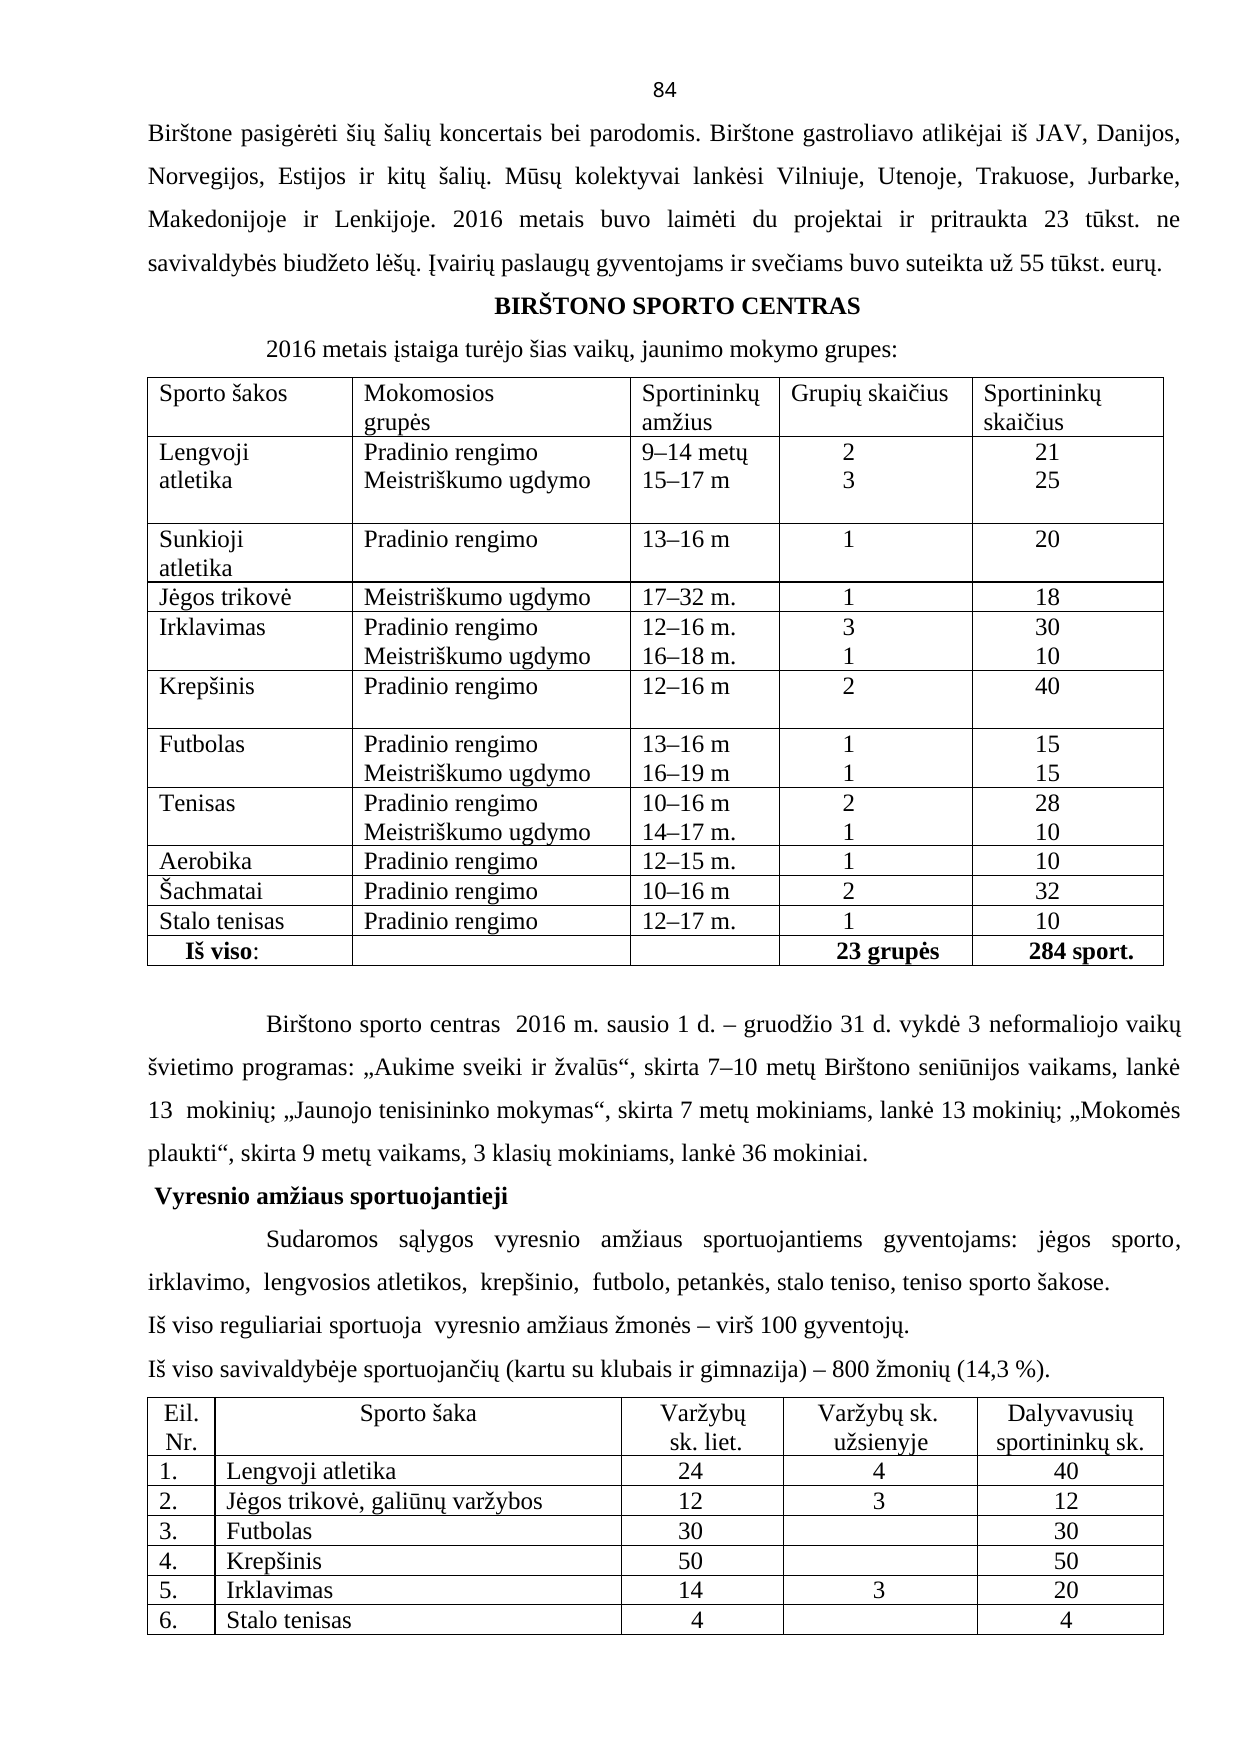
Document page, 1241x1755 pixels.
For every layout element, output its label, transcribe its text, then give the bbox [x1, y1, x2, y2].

table_cell Pradinio rengimo Meistriškumo ugdymo [353, 729, 630, 787]
table_cell Krepšinis [148, 671, 352, 728]
table_cell 5. [148, 1576, 214, 1604]
table_cell 10–16 m [631, 876, 779, 905]
table_cell 284 sport. [973, 936, 1163, 964]
table_header Sportininkų skaičius [973, 378, 1163, 436]
table_cell 3 1 [780, 612, 972, 670]
text BIRŠTONO SPORTO CENTRAS [148, 291, 1181, 319]
text Birštono sporto centras 2016 m. sausio 1 d. – gruodžio 31 d. vykdė 3 neformaliojo vaikų švietimo programas: „Aukime sveiki ir žvalūs“, skirta 7–10 metų Birštono seniūnijos vaikams, lankė 13 mokinių; „Jaunojo tenisininko mokymas“, skirta 7 metų mokiniams, lankė 13 mokinių; „Mokomės plaukti“, skirta 9 metų vaikams, 3 klasių mokiniams, lankė 36 mokiniai. [148, 1009, 1181, 1167]
table_cell 21 25 [973, 437, 1163, 523]
table_cell 12–15 m. [631, 846, 779, 875]
table_cell 2 [780, 876, 972, 905]
table_cell 18 [973, 583, 1163, 611]
table_cell Pradinio rengimo [353, 876, 630, 905]
text Iš viso savivaldybėje sportuojančių (kartu su klubais ir gimnazija) – 800 žmonių (14,3 %). [148, 1354, 1181, 1382]
table_cell Lengvoji atletika [216, 1456, 621, 1485]
table_cell 4 [784, 1456, 977, 1485]
table_cell 2. [148, 1486, 214, 1515]
table_cell Tenisas [148, 788, 352, 845]
table_cell 2 1 [780, 788, 972, 845]
table_cell 4. [148, 1546, 214, 1574]
table_cell 14 [622, 1576, 783, 1604]
text Sudaromos sąlygos vyresnio amžiaus sportuojantiems gyventojams: jėgos sporto, irklavimo, lengvosios atletikos, krepšinio, futbolo, petankės, stalo teniso, teniso sporto šakose. [148, 1224, 1181, 1296]
table_cell 24 [622, 1456, 783, 1485]
table_header Grupių skaičius [780, 378, 972, 436]
table_cell 1. [148, 1456, 214, 1485]
text Iš viso reguliariai sportuoja vyresnio amžiaus žmonės – virš 100 gyventojų. [148, 1311, 1181, 1339]
table_cell 2 [780, 671, 972, 728]
table_cell 28 10 [973, 788, 1163, 845]
table_cell 13–16 m [631, 524, 779, 581]
table_cell Futbolas [216, 1516, 621, 1545]
table_cell Meistriškumo ugdymo [353, 583, 630, 611]
table_cell 12–16 m. 16–18 m. [631, 612, 779, 670]
table_cell 1 [780, 846, 972, 875]
table_cell [353, 936, 630, 964]
table_cell Futbolas [148, 729, 352, 787]
table_cell 30 10 [973, 612, 1163, 670]
table_cell Pradinio rengimo [353, 671, 630, 728]
table_cell 12–16 m [631, 671, 779, 728]
table_header Sportininkų amžius [631, 378, 779, 436]
table_cell 4 [978, 1605, 1163, 1634]
table_cell 20 [978, 1576, 1163, 1604]
table_cell 40 [973, 671, 1163, 728]
table_cell 10 [973, 846, 1163, 875]
table_cell 50 [978, 1546, 1163, 1574]
text Birštone pasigėrėti šių šalių koncertais bei parodomis. Birštone gastroliavo atlikėjai iš JAV, Danijos, Norvegijos, Estijos ir kitų šalių. Mūsų kolektyvai lankėsi Vilniuje, Utenoje, Trakuose, Jurbarke, Makedonijoje ir Lenkijoje. 2016 metais buvo laimėti du projektai ir pritraukta 23 tūkst. ne savivaldybės biudžeto lėšų. Įvairių paslaugų gyventojams ir svečiams buvo suteikta už 55 tūkst. eurų. [148, 118, 1181, 276]
table_cell 12 [978, 1486, 1163, 1515]
table_cell Pradinio rengimo Meistriškumo ugdymo [353, 437, 630, 523]
table_cell 1 [780, 524, 972, 581]
table_header Mokomosios grupės [353, 378, 630, 436]
table_cell Sunkioji atletika [148, 524, 352, 581]
text Vyresnio amžiaus sportuojantieji [148, 1181, 1181, 1210]
table_header Varžybų sk. užsienyje [784, 1398, 977, 1455]
table_header Sporto šakos [148, 378, 352, 436]
table_cell 13–16 m 16–19 m [631, 729, 779, 787]
table_cell 23 grupės [780, 936, 972, 964]
table_cell [784, 1605, 977, 1634]
table_cell 20 [973, 524, 1163, 581]
table_cell Pradinio rengimo [353, 846, 630, 875]
table_cell Stalo tenisas [148, 906, 352, 935]
table_header Dalyvavusių sportininkų sk. [978, 1398, 1163, 1455]
table_cell [784, 1516, 977, 1545]
table_cell Pradinio rengimo Meistriškumo ugdymo [353, 788, 630, 845]
table_cell 2 3 [780, 437, 972, 523]
table_cell Šachmatai [148, 876, 352, 905]
table_cell [784, 1546, 977, 1574]
table_cell 10–16 m 14–17 m. [631, 788, 779, 845]
table_cell Jėgos trikovė, galiūnų varžybos [216, 1486, 621, 1515]
table_cell 3. [148, 1516, 214, 1545]
table_cell 4 [622, 1605, 783, 1634]
table_cell 30 [622, 1516, 783, 1545]
table_cell Lengvoji atletika [148, 437, 352, 523]
table_cell 30 [978, 1516, 1163, 1545]
table_cell 3 [784, 1486, 977, 1515]
table_cell 10 [973, 906, 1163, 935]
table_cell 12–17 m. [631, 906, 779, 935]
table_cell Aerobika [148, 846, 352, 875]
table_header Varžybų sk. liet. [622, 1398, 783, 1455]
table_header Sporto šaka [216, 1398, 621, 1455]
table_cell Jėgos trikovė [148, 583, 352, 611]
table_cell Pradinio rengimo [353, 906, 630, 935]
table_cell Irklavimas [148, 612, 352, 670]
table_cell [631, 936, 779, 964]
table_cell 1 [780, 906, 972, 935]
table_cell 1 [780, 583, 972, 611]
table_cell 1 1 [780, 729, 972, 787]
table_cell 40 [978, 1456, 1163, 1485]
table_cell 12 [622, 1486, 783, 1515]
table_cell Irklavimas [216, 1576, 621, 1604]
table_cell 3 [784, 1576, 977, 1604]
table_cell 6. [148, 1605, 214, 1634]
table_cell 15 15 [973, 729, 1163, 787]
table_cell 50 [622, 1546, 783, 1574]
table_cell Iš viso: [148, 936, 352, 964]
text 2016 metais įstaiga turėjo šias vaikų, jaunimo mokymo grupes: [148, 334, 1181, 363]
table_cell Pradinio rengimo Meistriškumo ugdymo [353, 612, 630, 670]
table_header Eil. Nr. [148, 1398, 214, 1455]
table_cell 17–32 m. [631, 583, 779, 611]
table_cell 9–14 metų 15–17 m [631, 437, 779, 523]
table_cell Stalo tenisas [216, 1605, 621, 1634]
table_cell 32 [973, 876, 1163, 905]
table_cell Krepšinis [216, 1546, 621, 1574]
table_cell Pradinio rengimo [353, 524, 630, 581]
